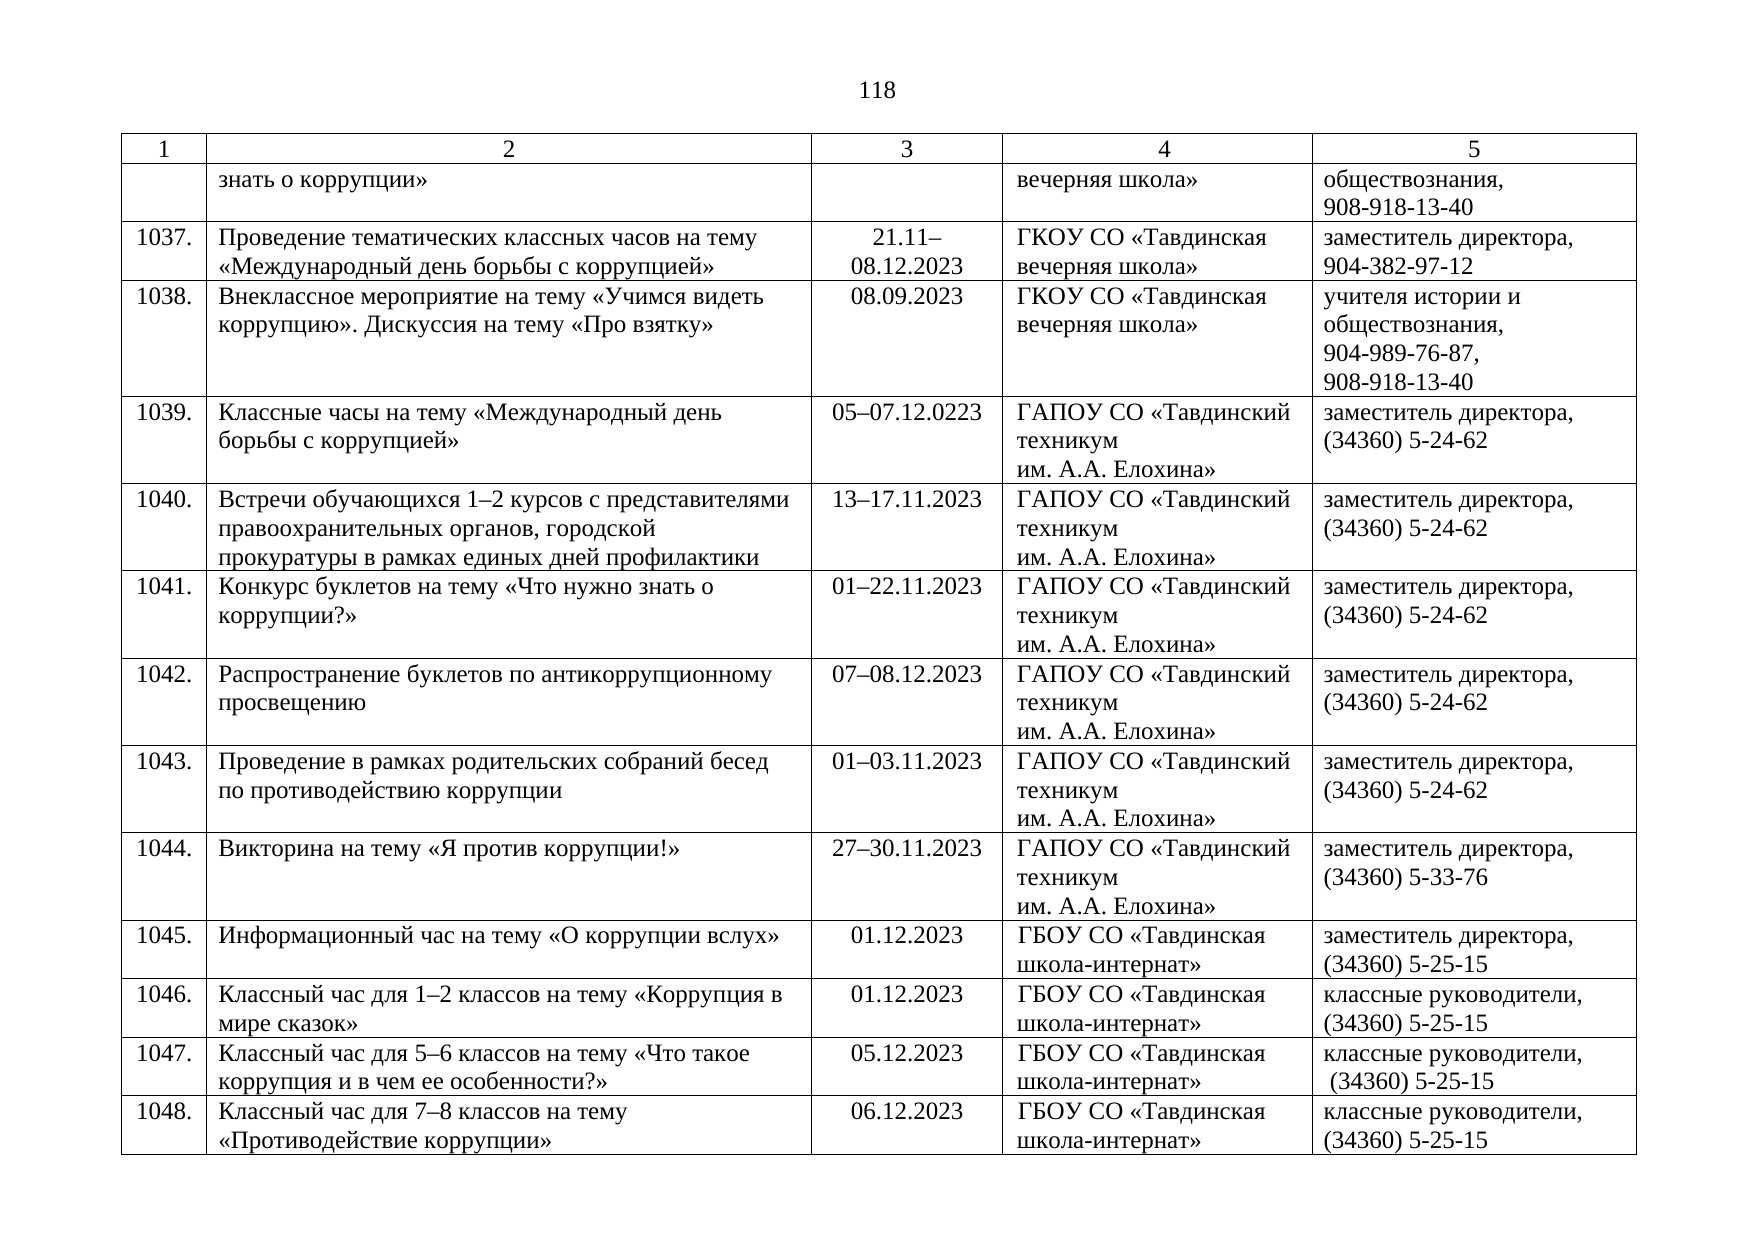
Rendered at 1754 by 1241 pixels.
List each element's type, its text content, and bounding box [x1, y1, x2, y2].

table_cell 01–03.11.2023 [812, 746, 1002, 832]
table_cell Проведение в рамках родительских собраний бесед по противодействию коррупции [207, 746, 811, 832]
table_cell ГБОУ СО «Тавдинская школа-интернат» [1003, 1096, 1312, 1154]
table_cell [122, 1038, 206, 1095]
table_cell Конкурс буклетов на тему «Что нужно знать о коррупции?» [207, 571, 811, 658]
table_cell ГБОУ СО «Тавдинская школа-интернат» [1003, 979, 1312, 1037]
table_cell обществознания, 908-918-13-40 [1313, 164, 1636, 221]
table_cell 01–22.11.2023 [812, 571, 1002, 658]
table_cell Классный час для 7–8 классов на тему «Противодействие коррупции» [207, 1096, 811, 1154]
table_cell [122, 484, 206, 570]
table_cell ГАПОУ СО «Тавдинский техникум им. А.А. Елохина» [1003, 484, 1312, 570]
table_header 1 [122, 134, 206, 163]
table_header 3 [812, 134, 1002, 163]
table_cell ГАПОУ СО «Тавдинский техникум им. А.А. Елохина» [1003, 659, 1312, 745]
table_cell [117, 570, 121, 658]
table_cell [122, 281, 206, 396]
table_cell 21.11–08.12.2023 [812, 222, 1002, 280]
table_cell Классные часы на тему «Международный день борьбы с коррупцией» [207, 397, 811, 483]
table_cell 01.12.2023 [812, 921, 1002, 978]
table_cell классные руководители, (34360) 5-25-15 [1313, 1038, 1636, 1095]
table_cell заместитель директора, (34360) 5-24-62 [1313, 571, 1636, 658]
table_cell [117, 978, 121, 1037]
table_cell [812, 164, 1002, 221]
table_cell [117, 658, 121, 745]
table_cell ГАПОУ СО «Тавдинский техникум им. А.А. Елохина» [1003, 571, 1312, 658]
table_cell ГАПОУ СО «Тавдинский техникум им. А.А. Елохина» [1003, 833, 1312, 919]
table_cell [117, 163, 121, 221]
table_cell вечерняя школа» [1003, 164, 1312, 221]
table_cell 27–30.11.2023 [812, 833, 1002, 919]
table_header [117, 133, 121, 163]
table_cell заместитель директора, (34360) 5-33-76 [1313, 833, 1636, 919]
table_cell 05–07.12.0223 [812, 397, 1002, 483]
table_cell [122, 979, 206, 1037]
table_cell 08.09.2023 [812, 281, 1002, 396]
table_cell [122, 746, 206, 832]
table_cell Проведение тематических классных часов на тему «Международный день борьбы с коррупцией» [207, 222, 811, 280]
table_cell [122, 659, 206, 745]
table_cell классные руководители, (34360) 5-25-15 [1313, 1096, 1636, 1154]
table_cell [117, 745, 121, 832]
table_cell ГКОУ СО «Тавдинская вечерняя школа» [1003, 222, 1312, 280]
table_cell заместитель директора, (34360) 5-25-15 [1313, 921, 1636, 978]
table_cell ГАПОУ СО «Тавдинский техникум им. А.А. Елохина» [1003, 746, 1312, 832]
table_cell заместитель директора, (34360) 5-24-62 [1313, 484, 1636, 570]
table_cell [122, 921, 206, 978]
table_cell заместитель директора, (34360) 5-24-62 [1313, 397, 1636, 483]
table_cell классные руководители, (34360) 5-25-15 [1313, 979, 1636, 1037]
table_header 4 [1003, 134, 1312, 163]
table_cell [117, 396, 121, 483]
table_cell [122, 571, 206, 658]
table_cell ГБОУ СО «Тавдинская школа-интернат» [1003, 921, 1312, 978]
table_cell Информационный час на тему «О коррупции вслух» [207, 921, 811, 978]
table_cell заместитель директора, (34360) 5-24-62 [1313, 746, 1636, 832]
table_cell [117, 920, 121, 978]
table_cell Встречи обучающихся 1–2 курсов с представителями правоохранительных органов, городской прокуратуры в рамках единых дней профилактики [207, 484, 811, 570]
table_cell заместитель директора, (34360) 5-24-62 [1313, 659, 1636, 745]
table_cell 06.12.2023 [812, 1096, 1002, 1154]
table_cell [117, 221, 121, 280]
table_cell Классный час для 5–6 классов на тему «Что такое коррупция и в чем ее особенности?» [207, 1038, 811, 1095]
table_cell [117, 1095, 121, 1154]
table_cell Классный час для 1–2 классов на тему «Коррупция в мире сказок» [207, 979, 811, 1037]
table_cell [122, 222, 206, 280]
table_cell 05.12.2023 [812, 1038, 1002, 1095]
table_cell [117, 483, 121, 570]
table_cell [122, 164, 206, 221]
table_cell [122, 397, 206, 483]
table_cell [117, 280, 121, 396]
table_cell ГБОУ СО «Тавдинская школа-интернат» [1003, 1038, 1312, 1095]
table_cell [122, 1096, 206, 1154]
table_cell [117, 832, 121, 919]
table_cell Внеклассное мероприятие на тему «Учимся видеть коррупцию». Дискуссия на тему «Про взятку» [207, 281, 811, 396]
table_header 2 [207, 134, 811, 163]
table_cell заместитель директора, 904-382-97-12 [1313, 222, 1636, 280]
table_header 5 [1313, 134, 1636, 163]
table_cell [117, 1037, 121, 1095]
table_cell Викторина на тему «Я против коррупции!» [207, 833, 811, 919]
table_cell [122, 833, 206, 919]
table_cell ГАПОУ СО «Тавдинский техникум им. А.А. Елохина» [1003, 397, 1312, 483]
table_cell 13–17.11.2023 [812, 484, 1002, 570]
table_cell 07–08.12.2023 [812, 659, 1002, 745]
table_cell Распространение буклетов по антикоррупционному просвещению [207, 659, 811, 745]
table_cell 01.12.2023 [812, 979, 1002, 1037]
table_cell учителя истории и обществознания, 904-989-76-87, 908-918-13-40 [1313, 281, 1636, 396]
table_cell знать о коррупции» [207, 164, 811, 221]
table_cell ГКОУ СО «Тавдинская вечерняя школа» [1003, 281, 1312, 396]
